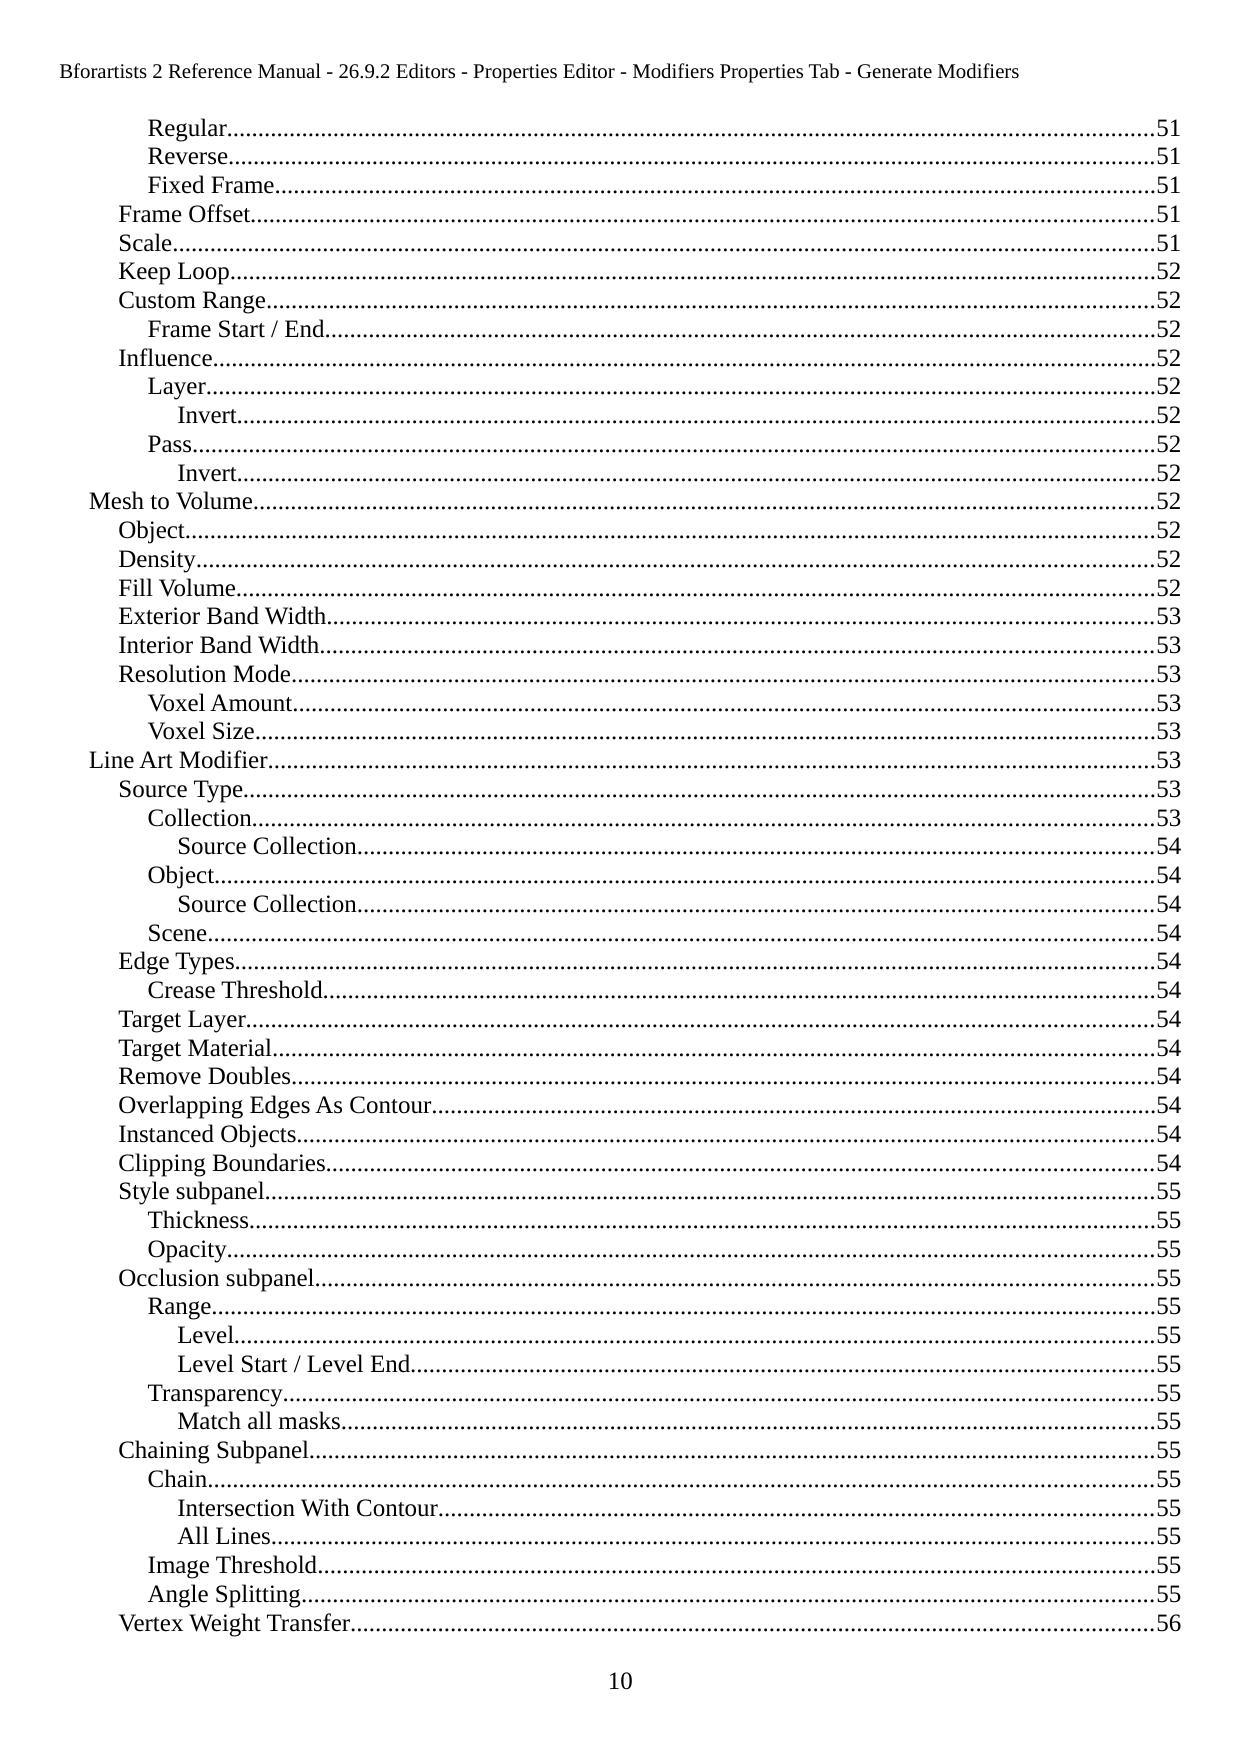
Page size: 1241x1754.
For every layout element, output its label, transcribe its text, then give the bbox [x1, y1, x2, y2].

text Influence 52 [118, 343, 1181, 371]
text Overlapping Edges As Contour 54 [118, 1090, 1181, 1119]
text Pass 52 [147, 429, 1181, 458]
text Clipping Boundaries 54 [118, 1148, 1181, 1176]
text Thickness 55 [147, 1205, 1181, 1234]
text Layer 52 [147, 371, 1181, 400]
text Frame Offset 51 [118, 199, 1181, 228]
text Resolution Mode 53 [118, 659, 1181, 688]
text Scale 51 [118, 228, 1181, 256]
text Fill Volume 52 [118, 573, 1181, 601]
text Remove Doubles 54 [118, 1061, 1181, 1090]
text Occlusion subpanel 55 [118, 1263, 1181, 1291]
text Style subpanel 55 [118, 1176, 1181, 1205]
text Transparency 55 [147, 1378, 1181, 1406]
text Fixed Frame 51 [147, 170, 1181, 199]
text Invert 52 [177, 400, 1181, 429]
text Opacity 55 [147, 1234, 1181, 1263]
text Vertex Weight Transfer 56 [118, 1608, 1181, 1636]
text Custom Range 52 [118, 285, 1181, 314]
text Source Type 53 [118, 774, 1181, 803]
text Voxel Amount 53 [147, 688, 1181, 716]
text Line Art Modifier 53 [88, 745, 1181, 774]
text Crease Threshold 54 [147, 975, 1181, 1004]
text Target Layer 54 [118, 1004, 1181, 1033]
text Chain 55 [147, 1464, 1181, 1493]
text Instanced Objects 54 [118, 1119, 1181, 1148]
text Object 52 [118, 515, 1181, 544]
text Collection 53 [147, 803, 1181, 831]
text Voxel Size 53 [147, 716, 1181, 745]
text Interior Band Width 53 [118, 630, 1181, 659]
text Edge Types 54 [118, 946, 1181, 975]
text Range 55 [147, 1291, 1181, 1320]
text Invert 52 [177, 458, 1181, 486]
text Mesh to Volume 52 [88, 486, 1181, 515]
text Source Collection 54 [177, 831, 1181, 860]
text Exterior Band Width 53 [118, 601, 1181, 630]
text Keep Loop 52 [118, 256, 1181, 285]
text Intersection With Contour 55 [177, 1493, 1181, 1521]
text Image Threshold 55 [147, 1550, 1181, 1579]
text Scene 54 [147, 918, 1181, 946]
text All Lines 55 [177, 1521, 1181, 1550]
text Source Collection 54 [177, 889, 1181, 918]
text Match all masks 55 [177, 1406, 1181, 1435]
text Level Start / Level End 55 [177, 1349, 1181, 1378]
text Level 55 [177, 1320, 1181, 1349]
text Chaining Subpanel 55 [118, 1435, 1181, 1464]
text Frame Start / End 52 [147, 314, 1181, 343]
text Angle Splitting 55 [147, 1579, 1181, 1608]
text Target Material 54 [118, 1033, 1181, 1061]
text Object 54 [147, 860, 1181, 889]
text Reverse 51 [147, 141, 1181, 170]
text Density 52 [118, 544, 1181, 573]
text Regular 51 [147, 113, 1181, 141]
